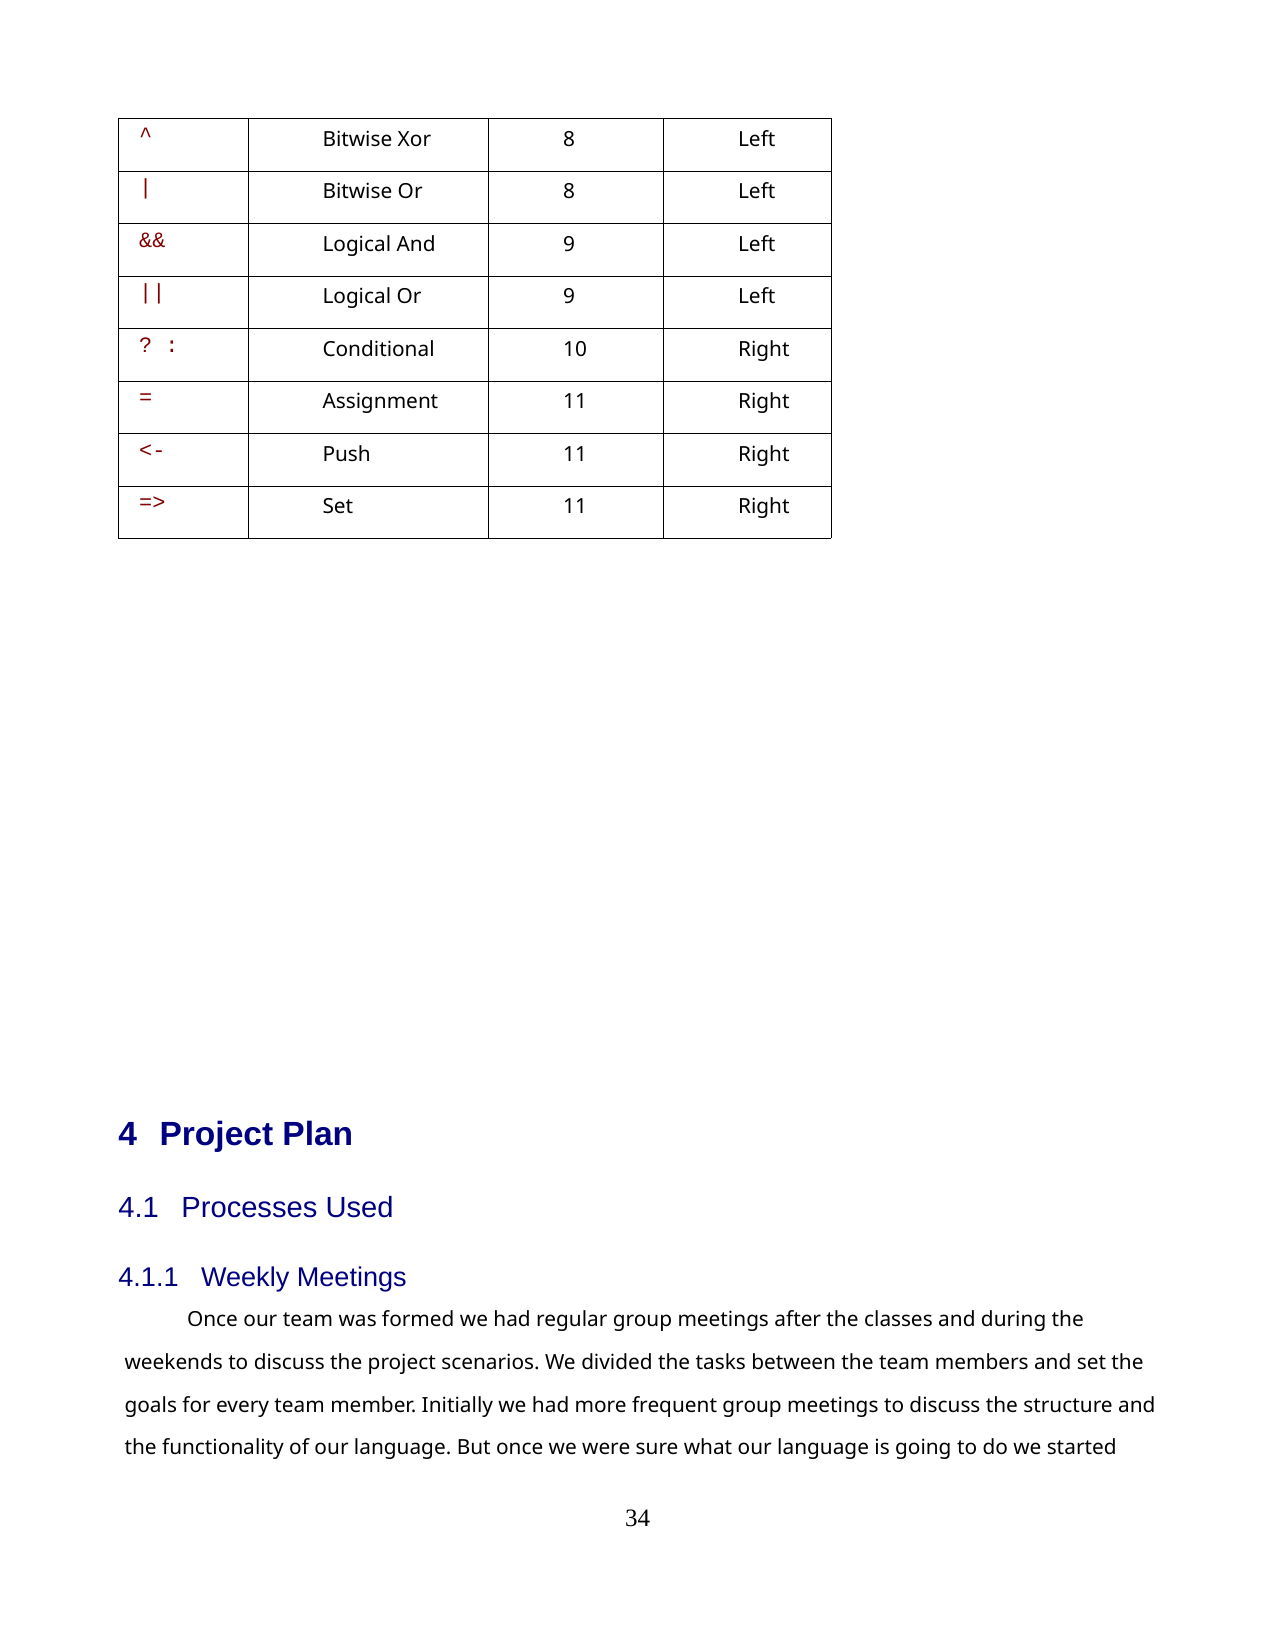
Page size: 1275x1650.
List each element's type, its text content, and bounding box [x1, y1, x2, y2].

text Once our team was formed we had regular group meetings after the classes and during the weekends to discuss the project scenarios. We divided the tasks between the team members and set the goals for every team member. Initially we had more frequent group meetings to discuss the structure and the functionality of our language. But once we were sure what our language is going to do we started [124, 1304, 1157, 1461]
table_cell 11 [489, 382, 663, 433]
table_cell Set [249, 487, 488, 538]
table_cell Left [664, 224, 831, 276]
table_cell ^ [119, 119, 248, 171]
table_cell | [119, 172, 248, 223]
table_cell Left [664, 277, 831, 328]
table_cell 8 [489, 119, 663, 171]
table_cell || [119, 277, 248, 328]
table_cell Push [249, 434, 488, 486]
table_cell 11 [489, 487, 663, 538]
table_cell Left [664, 119, 831, 171]
table_cell 10 [489, 329, 663, 381]
table_cell => [119, 487, 248, 538]
subtitle Weekly Meetings [118, 1261, 1157, 1292]
table_cell 8 [489, 172, 663, 223]
table_cell 9 [489, 277, 663, 328]
table_cell Logical Or [249, 277, 488, 328]
table_cell = [119, 382, 248, 433]
subtitle Processes Used [118, 1190, 1157, 1223]
table_cell Right [664, 487, 831, 538]
table_cell Right [664, 382, 831, 433]
table_cell 11 [489, 434, 663, 486]
table_cell && [119, 224, 248, 276]
table_cell Assignment [249, 382, 488, 433]
table_cell Bitwise Or [249, 172, 488, 223]
subtitle Project Plan [118, 1114, 1157, 1152]
table_cell Right [664, 434, 831, 486]
table_cell Bitwise Xor [249, 119, 488, 171]
table_cell Conditional [249, 329, 488, 381]
table_cell <- [119, 434, 248, 486]
table_cell ? : [119, 329, 248, 381]
table_cell Logical And [249, 224, 488, 276]
table_cell 9 [489, 224, 663, 276]
table_cell Right [664, 329, 831, 381]
table_cell Left [664, 172, 831, 223]
